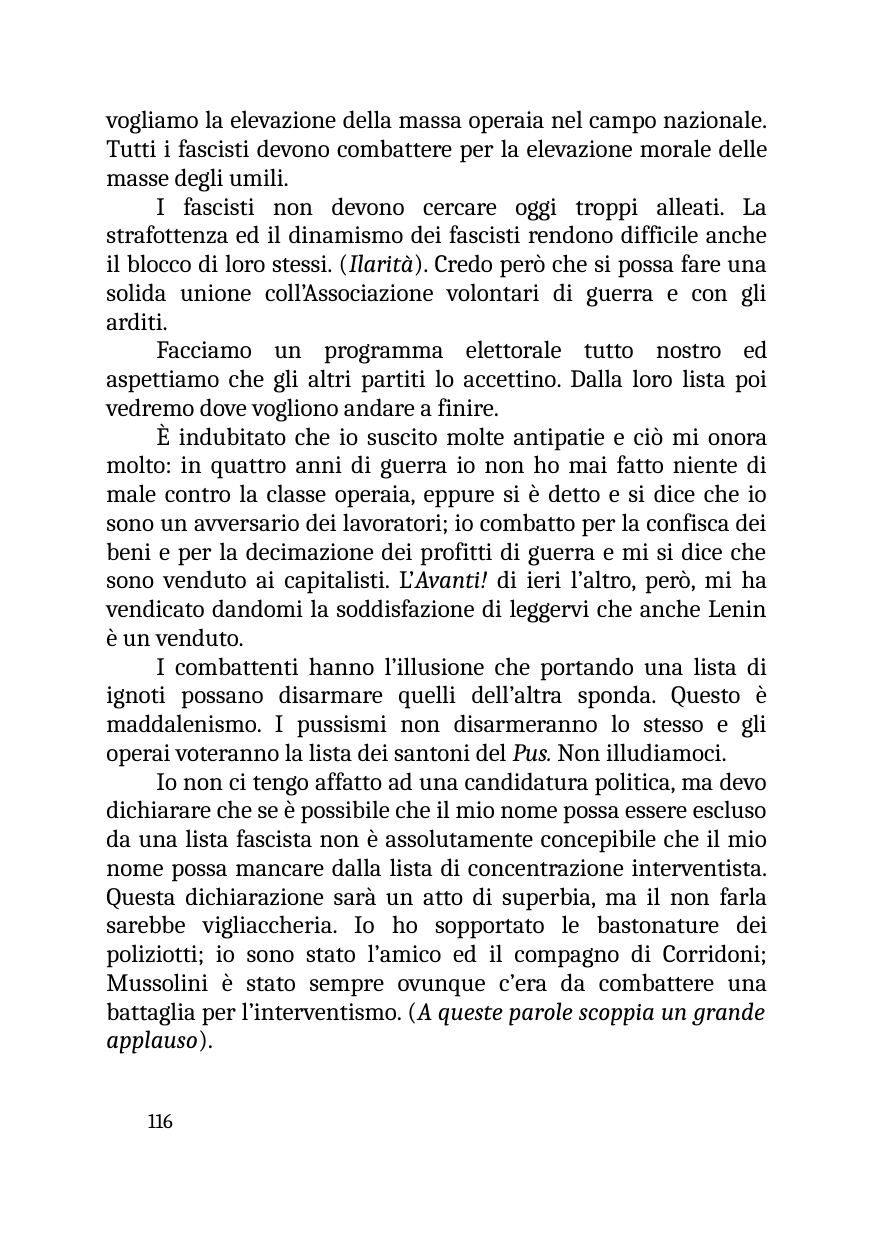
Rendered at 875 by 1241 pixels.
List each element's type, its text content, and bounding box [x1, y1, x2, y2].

text vogliamo la elevazione della massa operaia nel campo nazionale. Tutti i fascisti devono combattere per la elevazione morale delle masse degli umili. [106, 106, 768, 192]
text I combattenti hanno l’illusione che portando una lista di ignoti possano disarmare quelli dell’altra sponda. Questo è maddalenismo. I pussismi non disarmeranno lo stesso e gli operai voteranno la lista dei santoni del Pus. Non illudiamoci. [106, 652, 768, 767]
text I fascisti non devono cercare oggi troppi alleati. La strafottenza ed il dinamismo dei fascisti rendono difficile anche il blocco di loro stessi. (Ilarità). Credo però che si possa fare una solida unione coll’Associazione volontari di guerra e con gli arditi. [106, 192, 768, 336]
text Io non ci tengo affatto ad una candidatura politica, ma devo dichiarare che se è possibile che il mio nome possa essere escluso da una lista fascista non è assolutamente concepibile che il mio nome possa mancare dalla lista di concentrazione interventista. Questa dichiarazione sarà un atto di superbia, ma il non farla sarebbe vigliaccheria. Io ho sopportato le bastonature dei poliziotti; io sono stato l’amico ed il compagno di Corridoni; Mussolini è stato sempre ovunque c’era da combattere una battaglia per l’interventismo. (A queste parole scoppia un grande applauso). [106, 767, 768, 1055]
text È indubitato che io suscito molte antipatie e ciò mi onora molto: in quattro anni di guerra io non ho mai fatto niente di male contro la classe operaia, eppure si è detto e si dice che io sono un avversario dei lavoratori; io combatto per la confisca dei beni e per la decimazione dei profitti di guerra e mi si dice che sono venduto ai capitalisti. L’Avanti! di ieri l’altro, però, mi ha vendicato dandomi la soddisfazione di leggervi che anche Lenin è un venduto. [106, 422, 768, 652]
text Facciamo un programma elettorale tutto nostro ed aspettiamo che gli altri partiti lo accettino. Dalla loro lista poi vedremo dove vogliono andare a finire. [106, 336, 768, 422]
